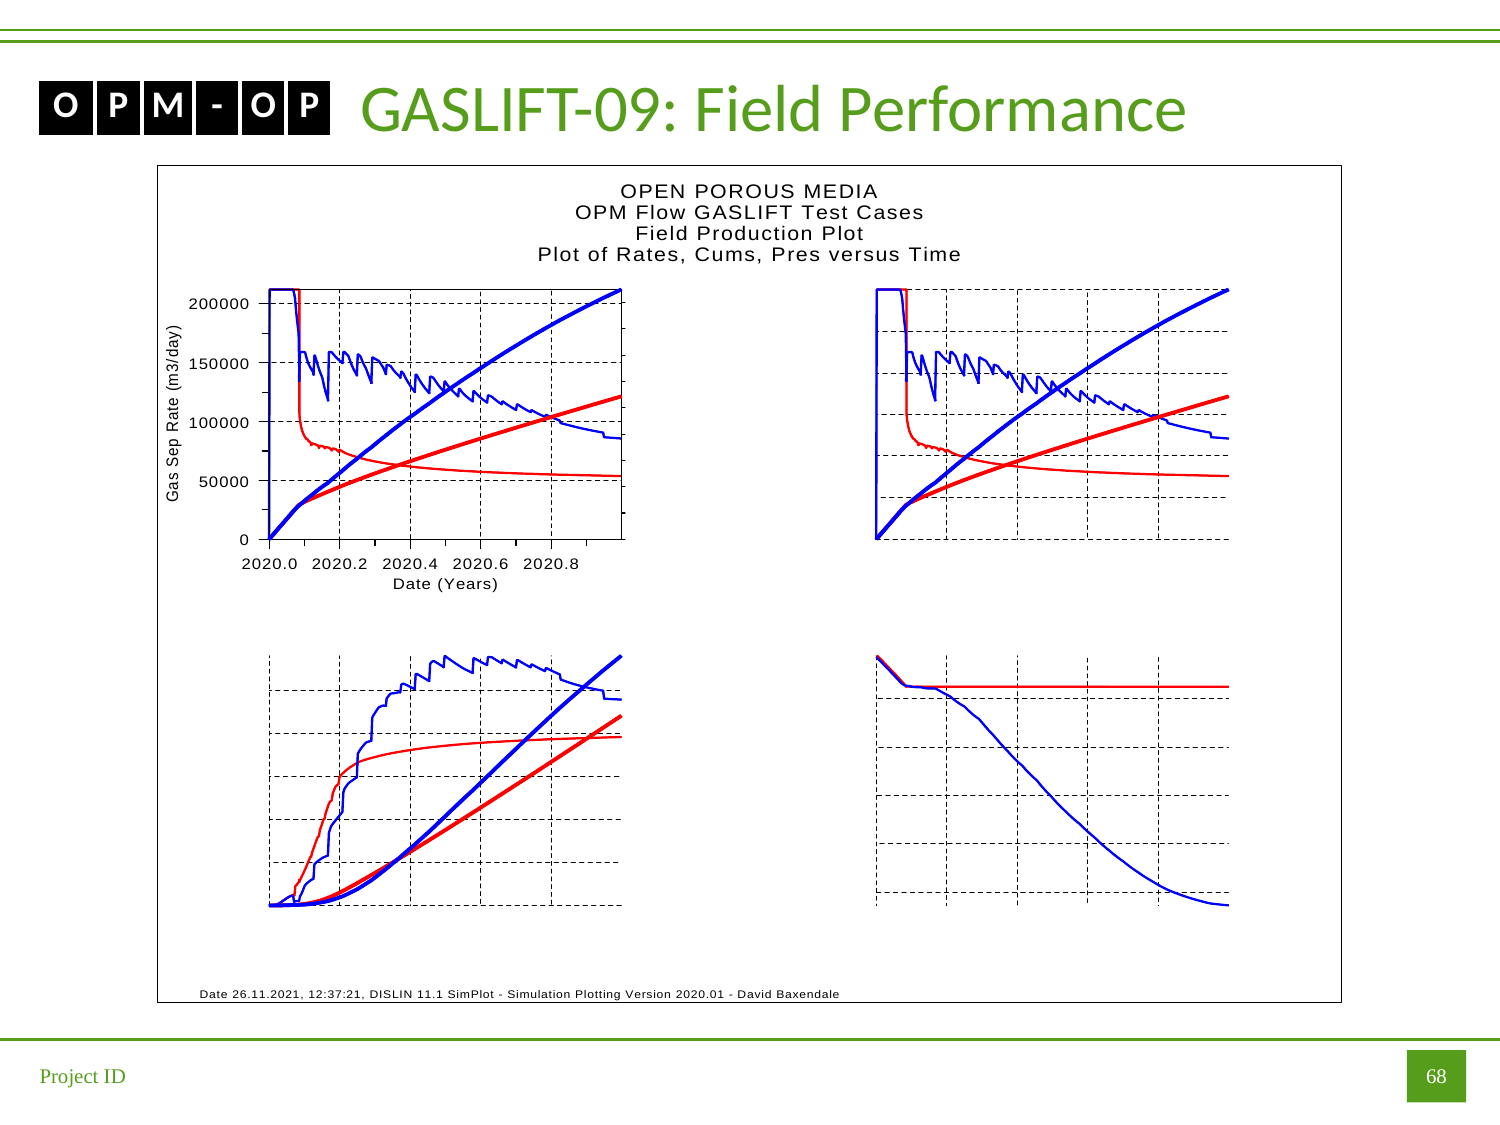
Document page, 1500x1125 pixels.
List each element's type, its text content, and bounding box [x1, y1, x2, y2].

picture [157, 165, 1343, 1004]
title GASLIFT-09: Field Performance [360, 77, 1425, 153]
